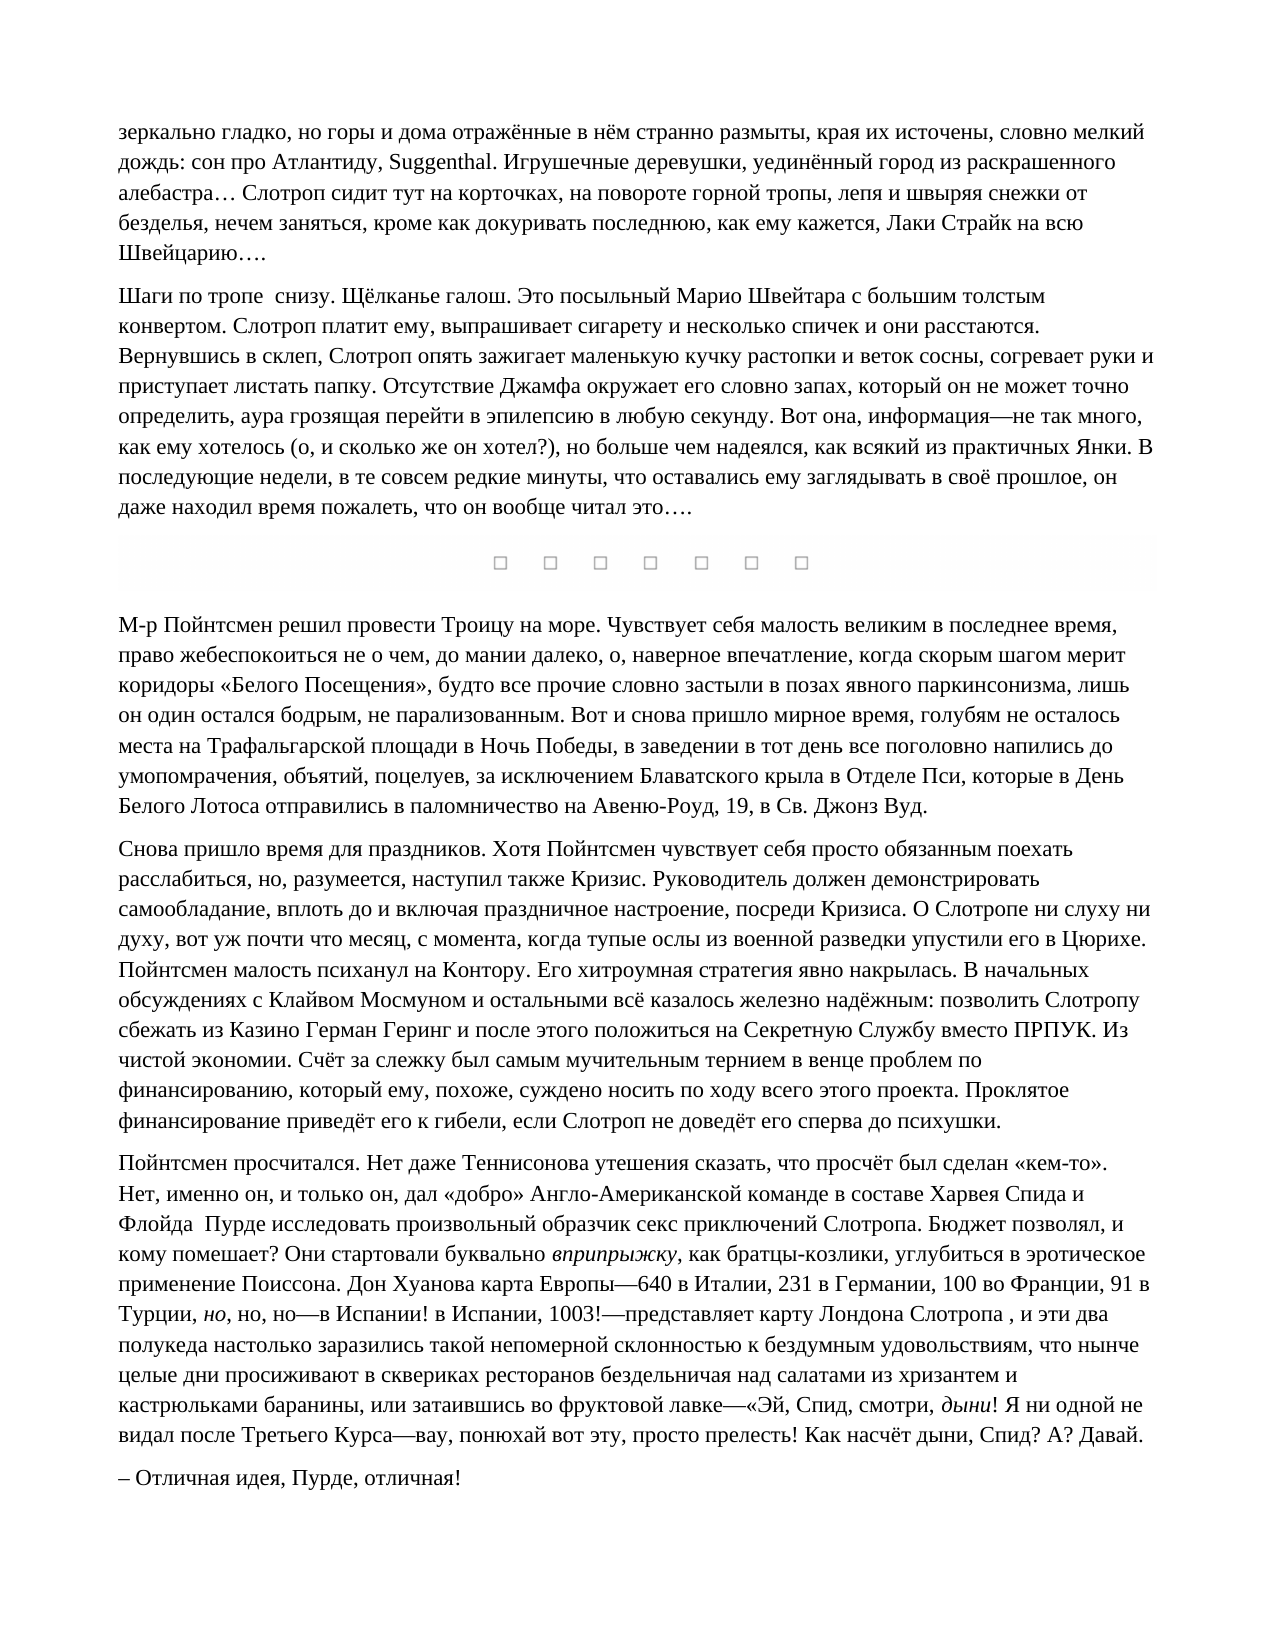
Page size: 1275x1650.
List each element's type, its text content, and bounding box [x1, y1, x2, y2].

text Пойнтсмен просчитался. Нет даже Теннисонова утешения сказать, что просчёт был сделан «кем-то». Нет, именно он, и только он, дал «добро» Англо-Американской команде в составе Харвея Спида и Флойда Пурде исследовать произвольный образчик секс приключений Слотропа. Бюджет позволял, и кому помешает? Они стартовали буквально вприпрыжку, как братцы-козлики, углубиться в эротическое применение Поиссона. Дон Хуанова карта Европы—640 в Италии, 231 в Германии, 100 во Франции, 91 в Турции, но, но, но—в Испании! в Испании, 1003!—представляет карту Лондона Слотропа , и эти два полукеда настолько заразились такой непомерной склонностью к бездумным удовольствиям, что нынче целые дни просиживают в сквериках ресторанов бездельничая над салатами из хризантем и кастрюльками баранины, или затаившись во фруктовой лавке—«Эй, Спид, смотри, дыни! Я ни одной не видал после Третьего Курса—вау, понюхай вот эту, просто прелесть! Как насчёт дыни, Спид? А? Давай. [118, 1149, 1157, 1448]
text М-р Пойнтсмен решил провести Троицу на море. Чувствует себя малость великим в последнее время, право жебеспокоиться не о чем, до мании далеко, о, наверное впечатление, когда скорым шагом мерит коридоры «Белого Посещения», будто все прочие словно застыли в позах явного паркинсонизма, лишь он один остался бодрым, не парализованным. Вот и снова пришло мирное время, голубям не осталось места на Трафальгарской площади в Ночь Победы, в заведении в тот день все поголовно напились до умопомрачения, объятий, поцелуев, за исключением Блаватского крыла в Отделе Пси, которые в День Белого Лотоса отправились в паломничество на Авеню-Роуд, 19, в Св. Джонз Вуд. [118, 591, 1157, 818]
text Шаги по тропе снизу. Щёлканье галош. Это посыльный Марио Швейтара с большим толстым конвертом. Слотроп платит ему, выпрашивает сигарету и несколько спичек и они расстаются. Вернувшись в склеп, Слотроп опять зажигает маленькую кучку растопки и веток сосны, согревает руки и приступает листать папку. Отсутствие Джамфа окружает его словно запах, который он не может точно определить, аура грозящая перейти в эпилепсию в любую секунду. Вот она, информация—не так много, как ему хотелось (о, и сколько же он хотел?), но больше чем надеялся, как всякий из практичных Янки. В последующие недели, в те совсем редкие минуты, что оставались ему заглядывать в своё прошлое, он даже находил время пожалеть, что он вообще читал это…. [118, 282, 1157, 519]
picture [118, 535, 1157, 591]
text Снова пришло время для праздников. Хотя Пойнтсмен чувствует себя просто обязанным поехать расслабиться, но, разумеется, наступил также Кризис. Руководитель должен демонстрировать самообладание, вплоть до и включая праздничное настроение, посреди Кризиса. О Слотропе ни слуху ни духу, вот уж почти что месяц, с момента, когда тупые ослы из военной разведки упустили его в Цюрихе. Пойнтсмен малость психанул на Контору. Его хитроумная стратегия явно накрылась. В начальных обсуждениях с Клайвом Мосмуном и остальными всё казалось железно надёжным: позволить Слотропу сбежать из Казино Герман Геринг и после этого положиться на Секретную Службу вместо ПРПУК. Из чистой экономии. Счёт за слежку был самым мучительным тернием в венце проблем по финансированию, который ему, похоже, суждено носить по ходу всего этого проекта. Проклятое финансирование приведёт его к гибели, если Слотроп не доведёт его сперва до психушки. [118, 835, 1157, 1133]
text зеркально гладко, но горы и дома отражённые в нём странно размыты, края их источены, словно мелкий дождь: сон про Атлантиду, Suggenthal. Игрушечные деревушки, уединённый город из раскрашенного алебастра… Слотроп сидит тут на корточках, на повороте горной тропы, лепя и швыряя снежки от безделья, нечем заняться, кроме как докуривать последнюю, как ему кажется, Лаки Страйк на всю Швейцарию…. [118, 118, 1157, 265]
text – Отличная идея, Пурде, отличная! [118, 1464, 1157, 1490]
